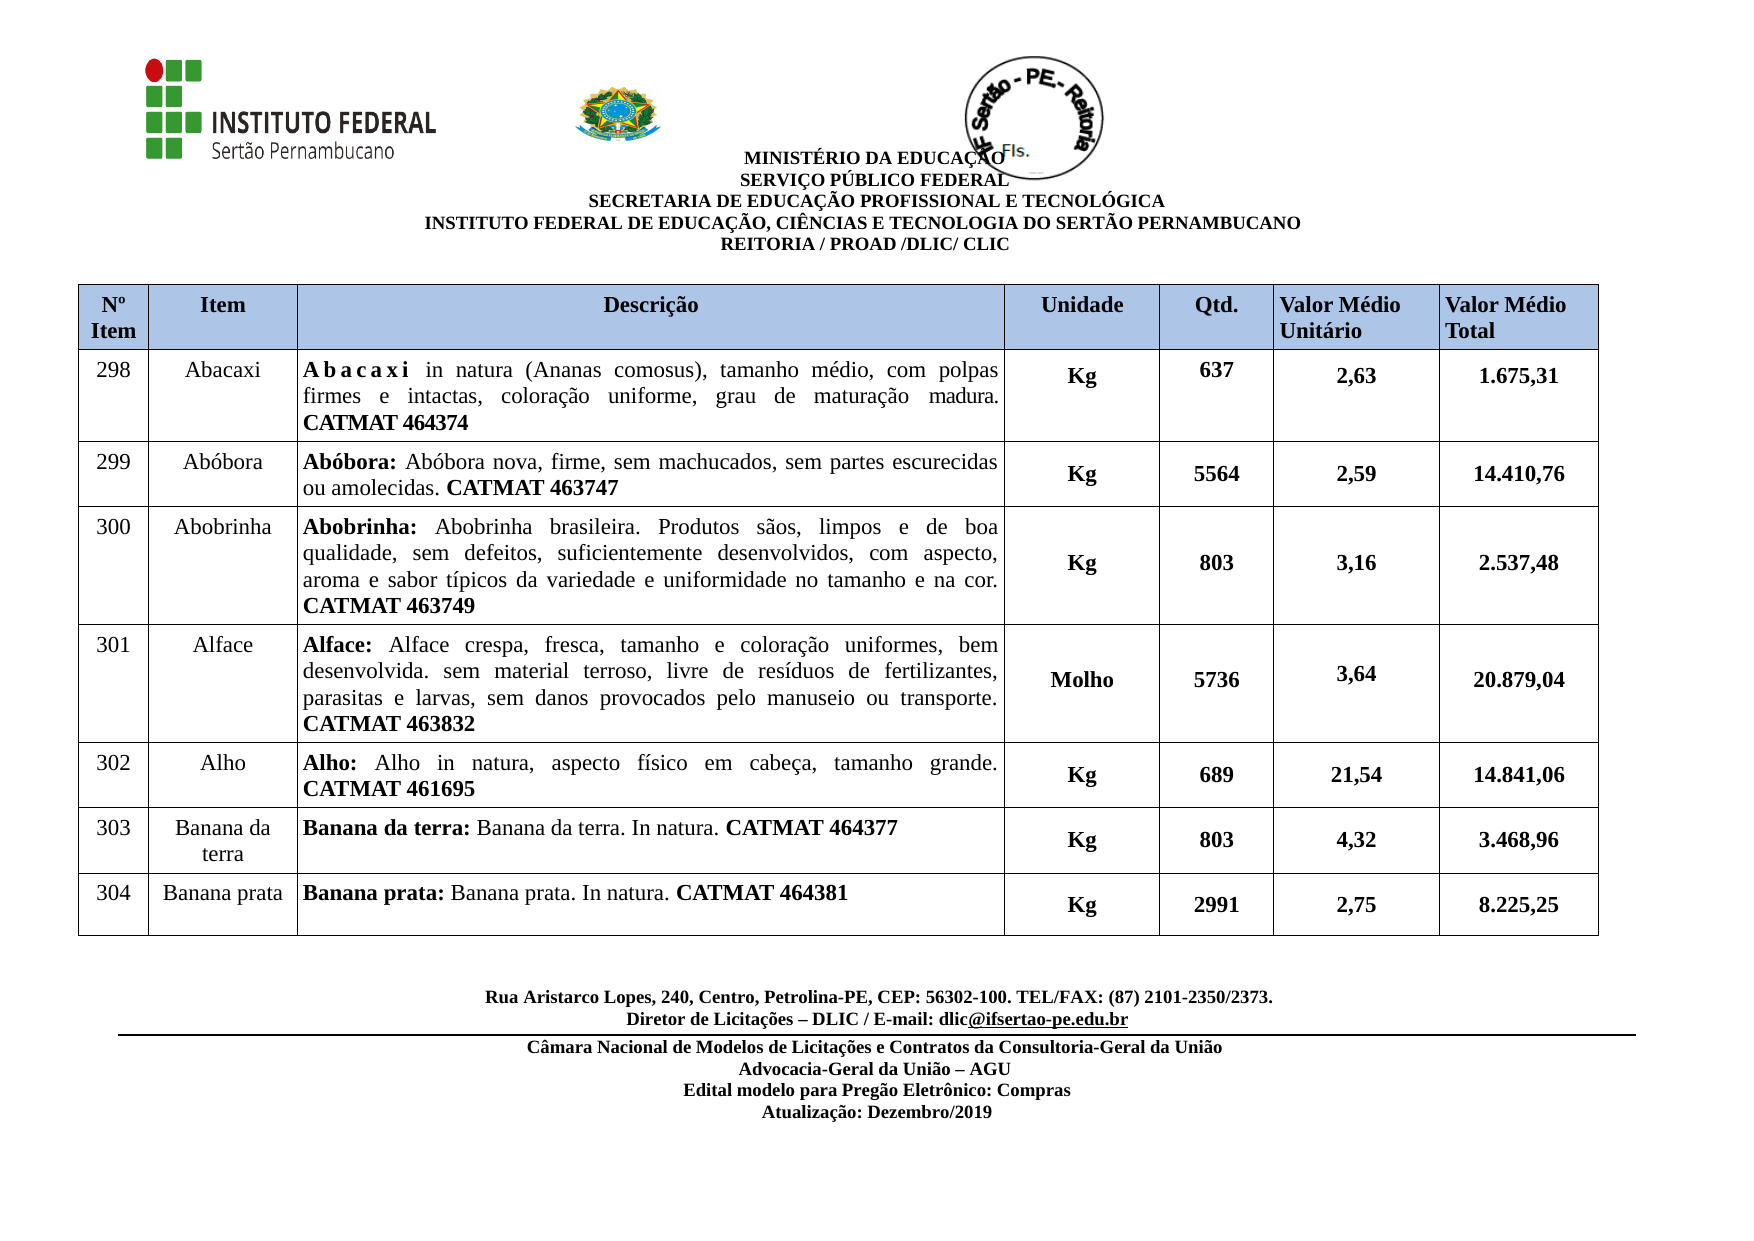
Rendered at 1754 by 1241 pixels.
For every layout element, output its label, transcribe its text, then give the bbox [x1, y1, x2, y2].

table_cell 303 [79, 808, 148, 872]
table_cell Abóbora [149, 442, 297, 506]
table_cell 298 [79, 350, 148, 441]
table_cell 301 [79, 625, 148, 742]
table_cell 20.879,04 [1440, 625, 1598, 742]
table_cell 304 [79, 874, 148, 935]
table_cell Abacaxi [149, 350, 297, 441]
table_cell 21,54 [1274, 743, 1439, 807]
table_cell 14.841,06 [1440, 743, 1598, 807]
table_cell Banana prata: Banana prata. In natura. CATMAT 464381 [298, 874, 1004, 935]
table_cell Banana da terra [149, 808, 297, 872]
table_cell 3,16 [1274, 507, 1439, 624]
table_cell 14.410,76 [1440, 442, 1598, 506]
table_cell Nº Item [79, 285, 148, 349]
table_cell 2,59 [1274, 442, 1439, 506]
table_cell Alho [149, 743, 297, 807]
table_cell Valor Médio Unitário [1274, 285, 1439, 349]
table_cell 5564 [1160, 442, 1273, 506]
table_cell 689 [1160, 743, 1273, 807]
picture [575, 87, 661, 141]
table_cell Molho [1005, 625, 1159, 742]
table_cell Abóbora: Abóbora nova, firme, sem machucados, sem partes escurecidas ou amolecidas. CATMAT 463747 [298, 442, 1004, 506]
table_cell 302 [79, 743, 148, 807]
table_cell 1.675,31 [1440, 350, 1598, 441]
picture [145, 58, 435, 159]
table_cell Abacaxi in natura (Ananas comosus), tamanho médio, com polpas firmes e intactas, coloração uniforme, grau de maturação madura. CATMAT 464374 [298, 350, 1004, 441]
table_cell 5736 [1160, 625, 1273, 742]
table_cell 2991 [1160, 874, 1273, 935]
picture [957, 45, 1111, 186]
table_cell 4,32 [1274, 808, 1439, 872]
table_cell Unidade [1005, 285, 1159, 349]
table_cell Kg [1005, 350, 1159, 441]
table_cell Banana da terra: Banana da terra. In natura. CATMAT 464377 [298, 808, 1004, 872]
table_cell Alface [149, 625, 297, 742]
table_cell Banana prata [149, 874, 297, 935]
table_cell Item [149, 285, 297, 349]
table_cell Qtd. [1160, 285, 1273, 349]
table_cell 8.225,25 [1440, 874, 1598, 935]
table_cell Alho: Alho in natura, aspecto físico em cabeça, tamanho grande. CATMAT 461695 [298, 743, 1004, 807]
table_cell Kg [1005, 808, 1159, 872]
table_cell Kg [1005, 442, 1159, 506]
table_cell Kg [1005, 874, 1159, 935]
table_cell 300 [79, 507, 148, 624]
table_cell Kg [1005, 507, 1159, 624]
table_cell 803 [1160, 808, 1273, 872]
table_cell Alface: Alface crespa, fresca, tamanho e coloração uniformes, bem desenvolvida. sem material terroso, livre de resíduos de fertilizantes, parasitas e larvas, sem danos provocados pelo manuseio ou transporte. CATMAT 463832 [298, 625, 1004, 742]
table_cell Valor Médio Total [1440, 285, 1598, 349]
table_cell Abobrinha [149, 507, 297, 624]
table_cell 637 [1160, 350, 1273, 441]
table_cell 2.537,48 [1440, 507, 1598, 624]
table_cell Abobrinha: Abobrinha brasileira. Produtos sãos, limpos e de boa qualidade, sem defeitos, suficientemente desenvolvidos, com aspecto, aroma e sabor típicos da variedade e uniformidade no tamanho e na cor. CATMAT 463749 [298, 507, 1004, 624]
table_cell 2,75 [1274, 874, 1439, 935]
table_cell 3.468,96 [1440, 808, 1598, 872]
table_cell Kg [1005, 743, 1159, 807]
table_cell 803 [1160, 507, 1273, 624]
table_cell 2,63 [1274, 350, 1439, 441]
table_cell 299 [79, 442, 148, 506]
table_cell Descrição [298, 285, 1004, 349]
table_cell 3,64 [1274, 625, 1439, 742]
